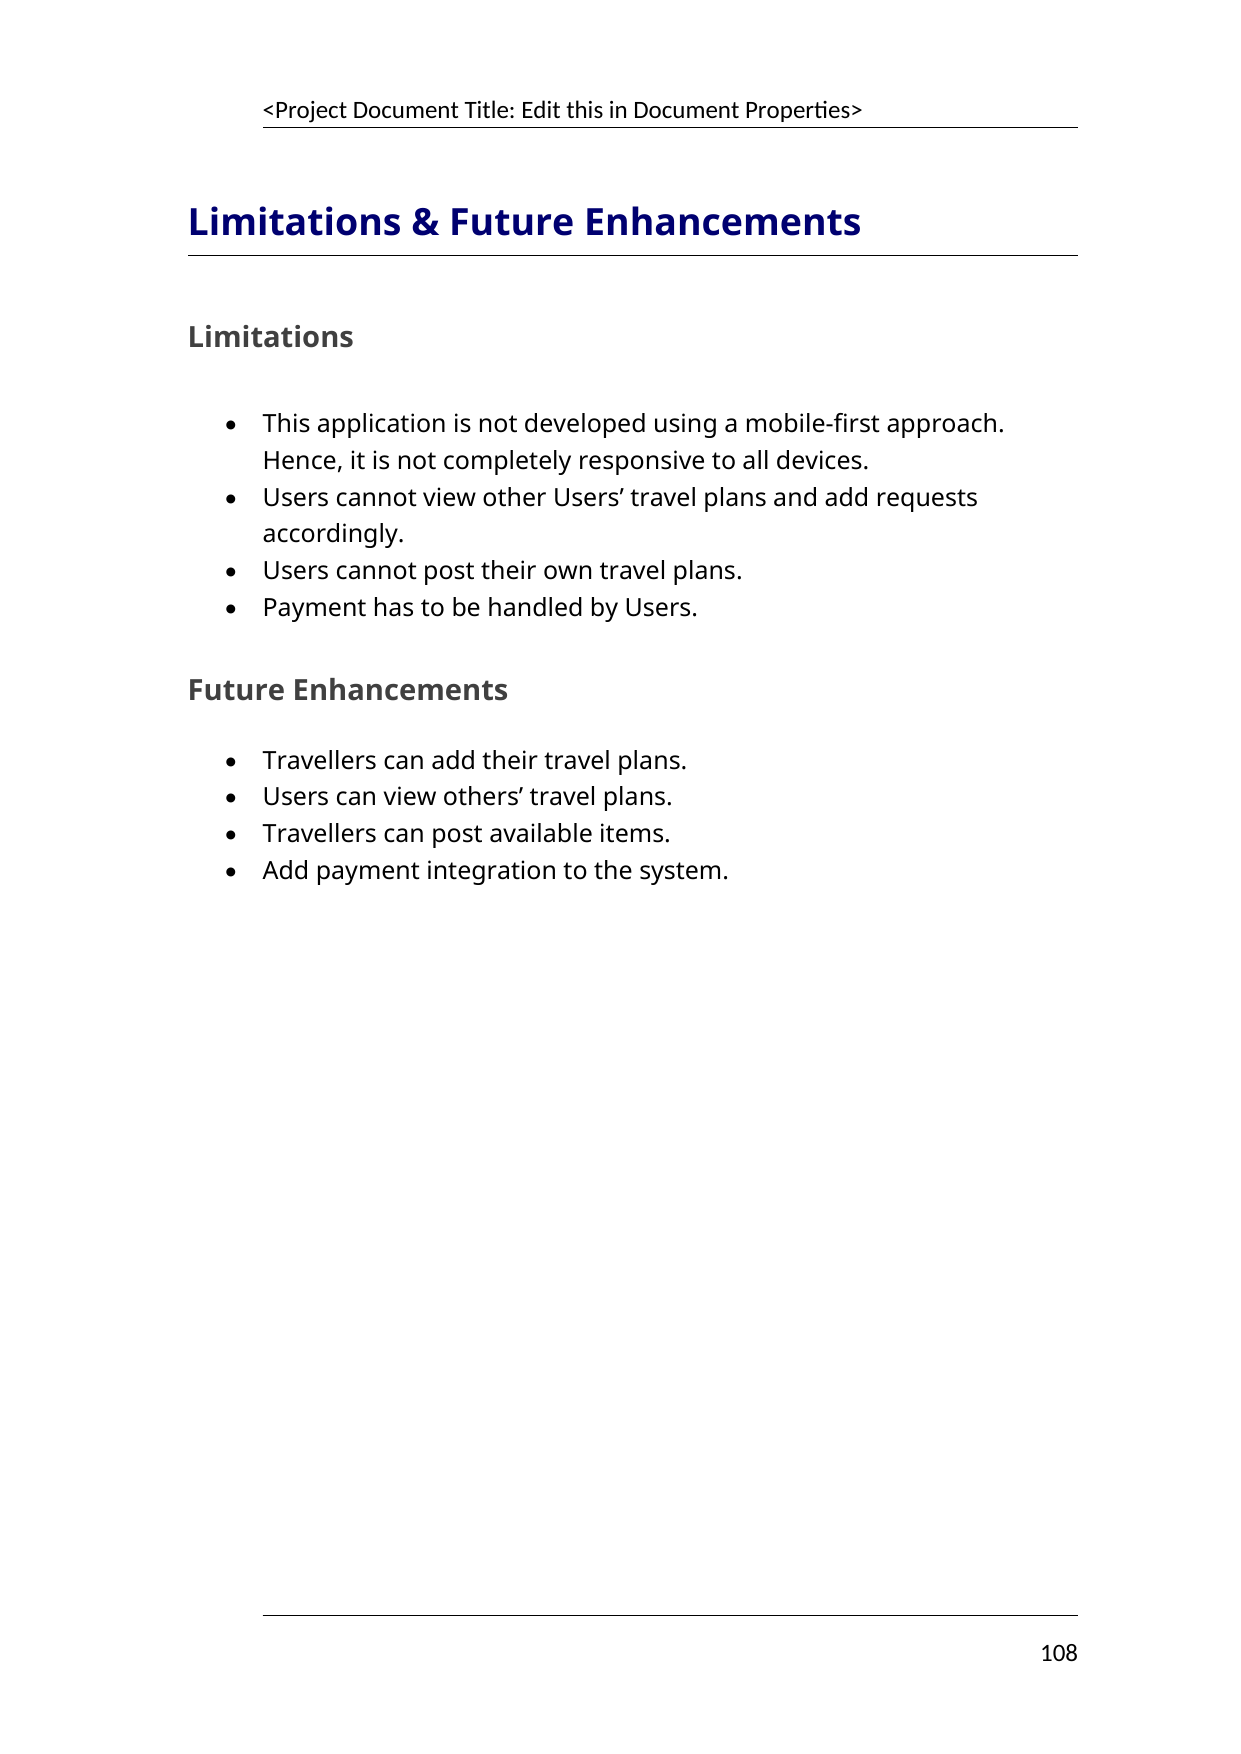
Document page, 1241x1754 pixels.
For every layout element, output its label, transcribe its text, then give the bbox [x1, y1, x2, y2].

list Travellers can add their travel plans. [225, 742, 1078, 776]
list Travellers can post available items. [225, 816, 1078, 850]
list Add payment integration to the system. [225, 853, 1078, 887]
subtitle Limitations [187, 306, 1078, 356]
list Users cannot post their own travel plans. [225, 553, 1078, 587]
list Users can view others’ travel plans. [225, 779, 1078, 813]
list This application is not developed using a mobile-first approach. Hence, it is not completely responsive to all devices. [225, 406, 1078, 477]
list Payment has to be handled by Users. [225, 590, 1078, 624]
list Users cannot view other Users’ travel plans and add requests accordingly. [225, 479, 1078, 550]
subtitle Limitations & Future Enhancements [187, 195, 1078, 256]
subtitle Future Enhancements [187, 659, 1078, 709]
